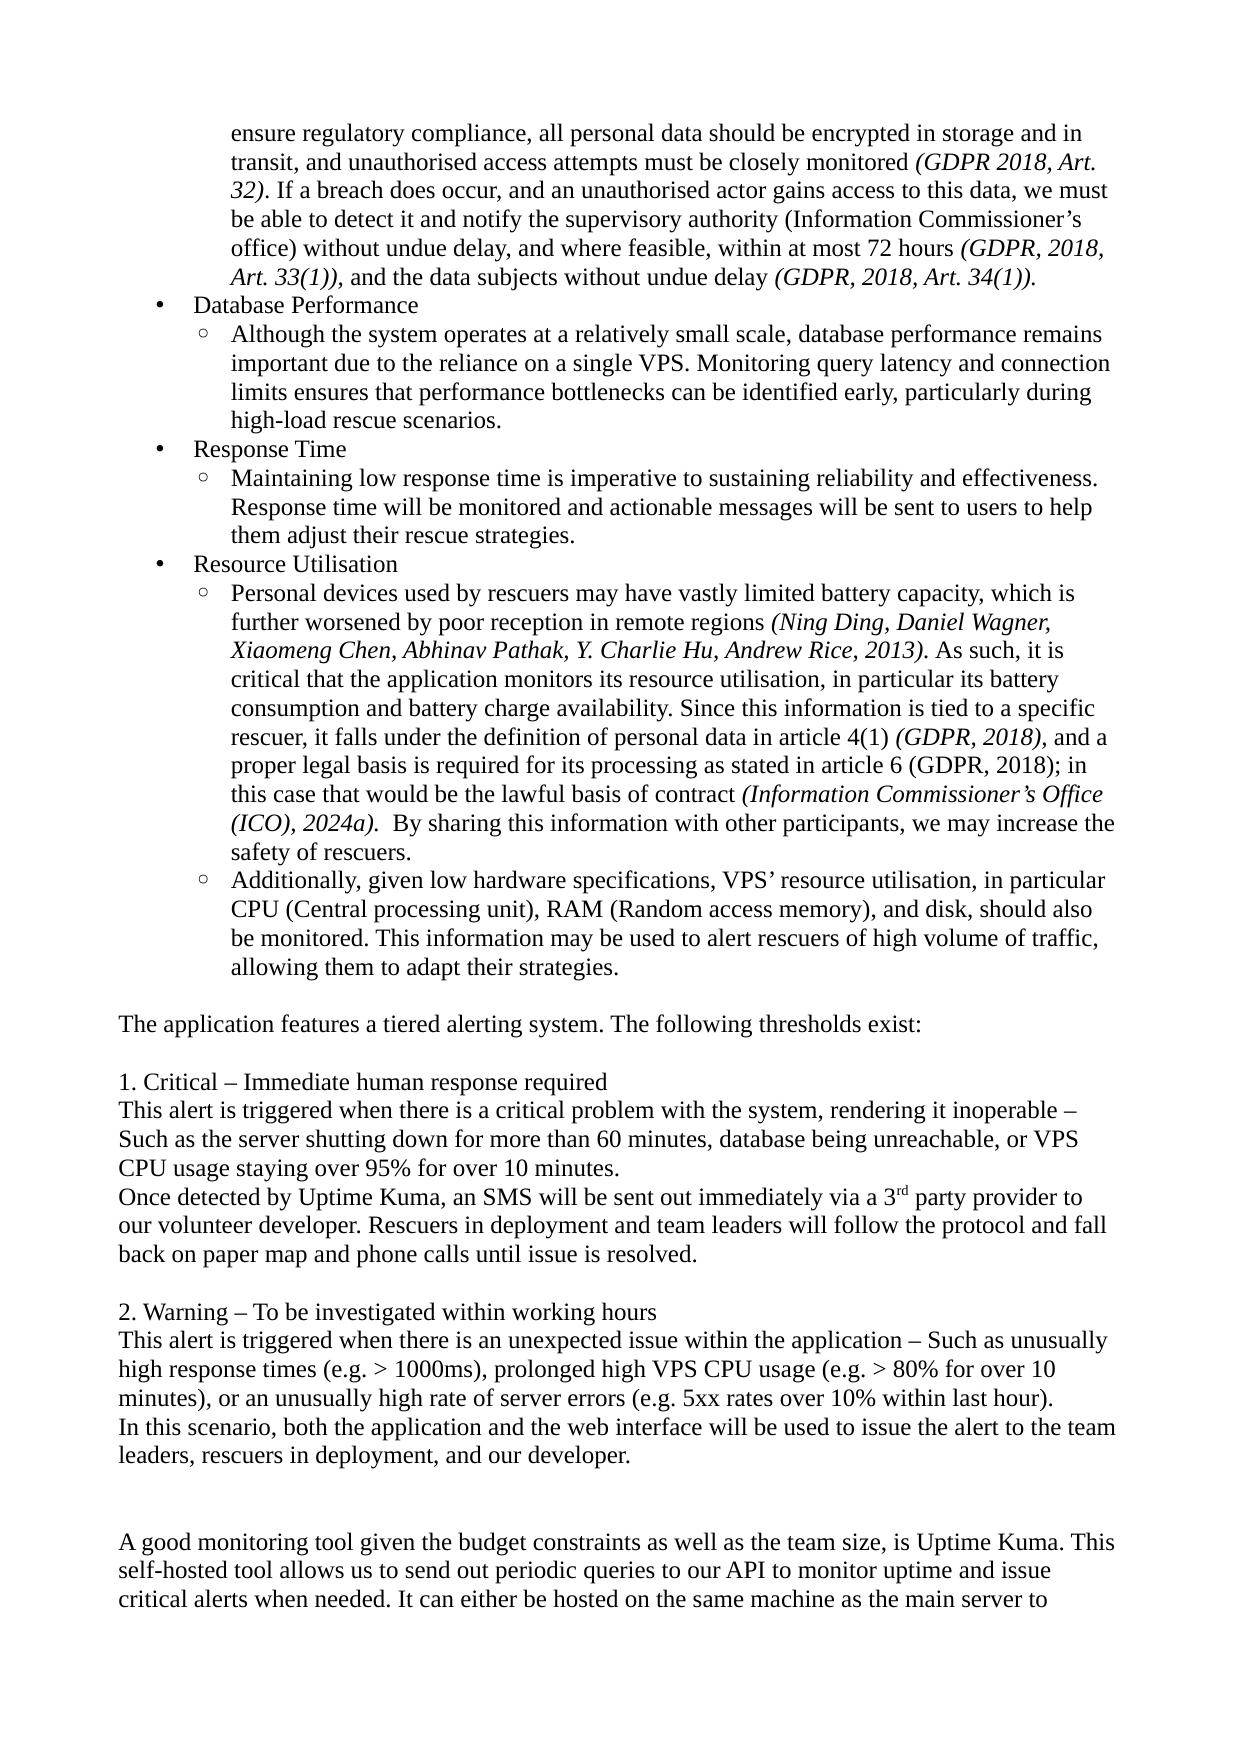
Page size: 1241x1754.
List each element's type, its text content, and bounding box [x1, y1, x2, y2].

text This alert is triggered when there is a critical problem with the system, rendering it inoperable – Such as the server shutting down for more than 60 minutes, database being unreachable, or VPS CPU usage staying over 95% for over 10 minutes. [118, 1096, 1122, 1182]
list Resource Utilisation [156, 549, 1122, 578]
list Maintaining low response time is imperative to sustaining reliability and effectiveness. Response time will be monitored and actionable messages will be sent to users to help them adjust their rescue strategies. [193, 463, 1122, 549]
text 1. Critical – Immediate human response required [118, 1067, 1122, 1096]
text 2. Warning – To be investigated within working hours [118, 1297, 1122, 1326]
list Database Performance [156, 291, 1122, 319]
list Although the system operates at a relatively small scale, database performance remains important due to the reliance on a single VPS. Monitoring query latency and connection limits ensures that performance bottlenecks can be identified early, particularly during high-load rescue scenarios. [193, 319, 1122, 434]
list Additionally, given low hardware specifications, VPS’ resource utilisation, in particular CPU (Central processing unit), RAM (Random access memory), and disk, should also be monitored. This information may be used to alert rescuers of high volume of traffic, allowing them to adapt their strategies. [193, 866, 1122, 981]
text This alert is triggered when there is an unexpected issue within the application – Such as unusually high response times (e.g. > 1000ms), prolonged high VPS CPU usage (e.g. > 80% for over 10 minutes), or an unusually high rate of server errors (e.g. 5xx rates over 10% within last hour). [118, 1326, 1122, 1412]
text A good monitoring tool given the budget constraints as well as the team size, is Uptime Kuma. This self-hosted tool allows us to send out periodic queries to our API to monitor uptime and issue critical alerts when needed. It can either be hosted on the same machine as the main server to [118, 1527, 1122, 1613]
text Once detected by Uptime Kuma, an SMS will be sent out immediately via a 3rd party provider to our volunteer developer. Rescuers in deployment and team leaders will follow the protocol and fall back on paper map and phone calls until issue is resolved. [118, 1182, 1122, 1268]
list ensure regulatory compliance, all personal data should be encrypted in storage and in transit, and unauthorised access attempts must be closely monitored (GDPR 2018, Art. 32). If a breach does occur, and an unauthorised actor gains access to this data, we must be able to detect it and notify the supervisory authority (Information Commissioner’s office) without undue delay, and where feasible, within at most 72 hours (GDPR, 2018, Art. 33(1)), and the data subjects without undue delay (GDPR, 2018, Art. 34(1)). [193, 118, 1122, 291]
list Personal devices used by rescuers may have vastly limited battery capacity, which is further worsened by poor reception in remote regions (Ning Ding, Daniel Wagner, Xiaomeng Chen, Abhinav Pathak, Y. Charlie Hu, Andrew Rice, 2013). As such, it is critical that the application monitors its resource utilisation, in particular its battery consumption and battery charge availability. Since this information is tied to a specific rescuer, it falls under the definition of personal data in article 4(1) (GDPR, 2018), and a proper legal basis is required for its processing as stated in article 6 (GDPR, 2018); in this case that would be the lawful basis of contract (Information Commissioner’s Office (ICO), 2024a). By sharing this information with other participants, we may increase the safety of rescuers. [193, 578, 1122, 866]
text The application features a tiered alerting system. The following thresholds exist: [118, 1009, 1122, 1038]
text In this scenario, both the application and the web interface will be used to issue the alert to the team leaders, rescuers in deployment, and our developer. [118, 1412, 1122, 1469]
list Response Time [156, 434, 1122, 463]
